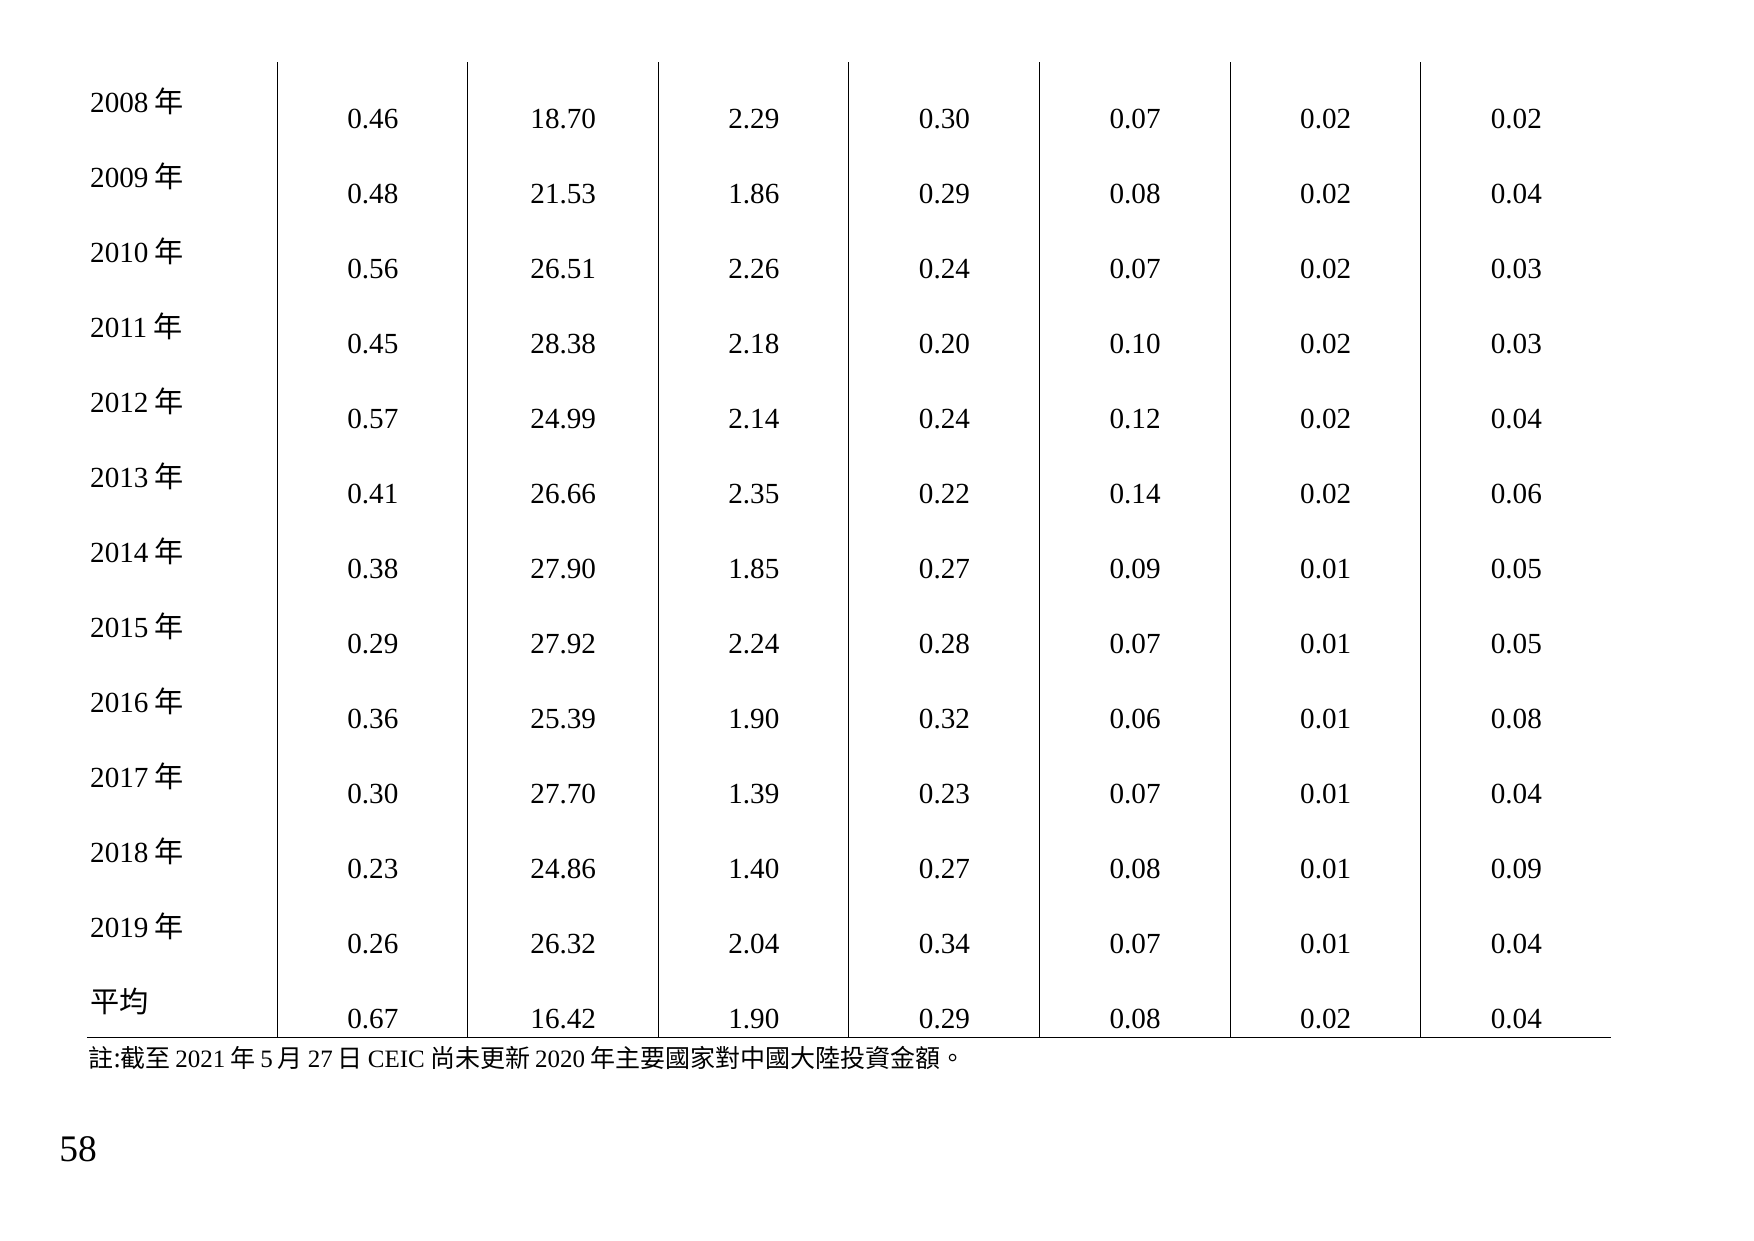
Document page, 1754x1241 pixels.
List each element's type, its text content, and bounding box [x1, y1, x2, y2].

table_cell 0.02 [1421, 62, 1611, 137]
table_cell 0.05 [1421, 512, 1611, 587]
table_cell 27.70 [468, 737, 658, 812]
table_cell 0.20 [849, 287, 1039, 362]
table_cell 0.02 [1231, 62, 1420, 137]
table_cell 0.12 [1040, 362, 1230, 437]
table_cell 0.29 [849, 962, 1039, 1037]
table_cell 25.39 [468, 662, 658, 737]
table_cell 0.04 [1421, 737, 1611, 812]
table_cell 0.02 [1231, 287, 1420, 362]
table_cell 1.90 [659, 962, 848, 1037]
table_cell 2015年 [87, 587, 277, 662]
table_cell 0.23 [278, 812, 467, 887]
table_cell 18.70 [468, 62, 658, 137]
table_cell 1.86 [659, 137, 848, 212]
text 註:截至2021年5月27日CEIC尚未更新2020年主要國家對中國大陸投資金額。 [59, 1038, 1639, 1076]
table_cell 0.38 [278, 512, 467, 587]
table_cell 2.24 [659, 587, 848, 662]
table_cell 0.57 [278, 362, 467, 437]
table_cell 0.46 [278, 62, 467, 137]
table_cell 2014年 [87, 512, 277, 587]
table_cell 0.27 [849, 512, 1039, 587]
table_cell 0.02 [1231, 962, 1420, 1037]
table_cell 2.04 [659, 887, 848, 962]
table_cell 2012年 [87, 362, 277, 437]
table_cell 0.08 [1421, 662, 1611, 737]
table_cell 24.86 [468, 812, 658, 887]
table_cell 0.02 [1231, 212, 1420, 287]
table_cell 2.26 [659, 212, 848, 287]
table_cell 2018年 [87, 812, 277, 887]
table_cell 0.02 [1231, 137, 1420, 212]
table_cell 0.29 [849, 137, 1039, 212]
table_cell 0.24 [849, 212, 1039, 287]
table_cell 0.36 [278, 662, 467, 737]
table_cell 0.67 [278, 962, 467, 1037]
table_cell 0.09 [1421, 812, 1611, 887]
table_cell 0.01 [1231, 662, 1420, 737]
table_cell 0.07 [1040, 212, 1230, 287]
table_cell 0.45 [278, 287, 467, 362]
table_cell 0.02 [1231, 437, 1420, 512]
table_cell 0.03 [1421, 287, 1611, 362]
table_cell 26.66 [468, 437, 658, 512]
table_cell 0.06 [1040, 662, 1230, 737]
table_cell 平均 [87, 962, 277, 1037]
table_cell 0.24 [849, 362, 1039, 437]
table_cell 0.06 [1421, 437, 1611, 512]
table_cell 0.07 [1040, 737, 1230, 812]
table_cell 1.39 [659, 737, 848, 812]
table_cell 0.04 [1421, 887, 1611, 962]
table_cell 0.01 [1231, 737, 1420, 812]
table_cell 2016年 [87, 662, 277, 737]
table_cell 1.90 [659, 662, 848, 737]
table_cell 0.22 [849, 437, 1039, 512]
table_cell 2019年 [87, 887, 277, 962]
table_cell 2017年 [87, 737, 277, 812]
table_cell 0.07 [1040, 887, 1230, 962]
table_cell 0.56 [278, 212, 467, 287]
table_cell 27.90 [468, 512, 658, 587]
table_cell 16.42 [468, 962, 658, 1037]
table_cell 26.51 [468, 212, 658, 287]
table_cell 28.38 [468, 287, 658, 362]
table_cell 2009年 [87, 137, 277, 212]
table_cell 0.08 [1040, 962, 1230, 1037]
table_cell 0.30 [849, 62, 1039, 137]
table_cell 0.08 [1040, 812, 1230, 887]
table_cell 0.05 [1421, 587, 1611, 662]
table_cell 26.32 [468, 887, 658, 962]
table_cell 0.23 [849, 737, 1039, 812]
table_cell 0.01 [1231, 812, 1420, 887]
table_cell 0.32 [849, 662, 1039, 737]
table_cell 0.30 [278, 737, 467, 812]
table_cell 0.01 [1231, 587, 1420, 662]
table_cell 21.53 [468, 137, 658, 212]
table_cell 0.04 [1421, 962, 1611, 1037]
table_cell 0.41 [278, 437, 467, 512]
table_cell 0.07 [1040, 587, 1230, 662]
table_cell 2.14 [659, 362, 848, 437]
table_cell 0.26 [278, 887, 467, 962]
table_cell 2008年 [87, 62, 277, 137]
table_cell 24.99 [468, 362, 658, 437]
table_cell 0.01 [1231, 512, 1420, 587]
table_cell 0.48 [278, 137, 467, 212]
table_cell 2010年 [87, 212, 277, 287]
table_cell 0.34 [849, 887, 1039, 962]
table_cell 1.85 [659, 512, 848, 587]
table_cell 1.40 [659, 812, 848, 887]
table_cell 2.35 [659, 437, 848, 512]
table_cell 0.28 [849, 587, 1039, 662]
table_cell 0.27 [849, 812, 1039, 887]
table_cell 2011年 [87, 287, 277, 362]
table_cell 0.04 [1421, 362, 1611, 437]
table_cell 0.29 [278, 587, 467, 662]
table_cell 2.18 [659, 287, 848, 362]
table_cell 0.10 [1040, 287, 1230, 362]
table_cell 0.03 [1421, 212, 1611, 287]
table_cell 0.04 [1421, 137, 1611, 212]
table_cell 2.29 [659, 62, 848, 137]
table_cell 27.92 [468, 587, 658, 662]
table_cell 0.01 [1231, 887, 1420, 962]
table_cell 0.08 [1040, 137, 1230, 212]
table_cell 0.09 [1040, 512, 1230, 587]
table_cell 0.02 [1231, 362, 1420, 437]
table_cell 0.07 [1040, 62, 1230, 137]
table_cell 2013年 [87, 437, 277, 512]
table_cell 0.14 [1040, 437, 1230, 512]
